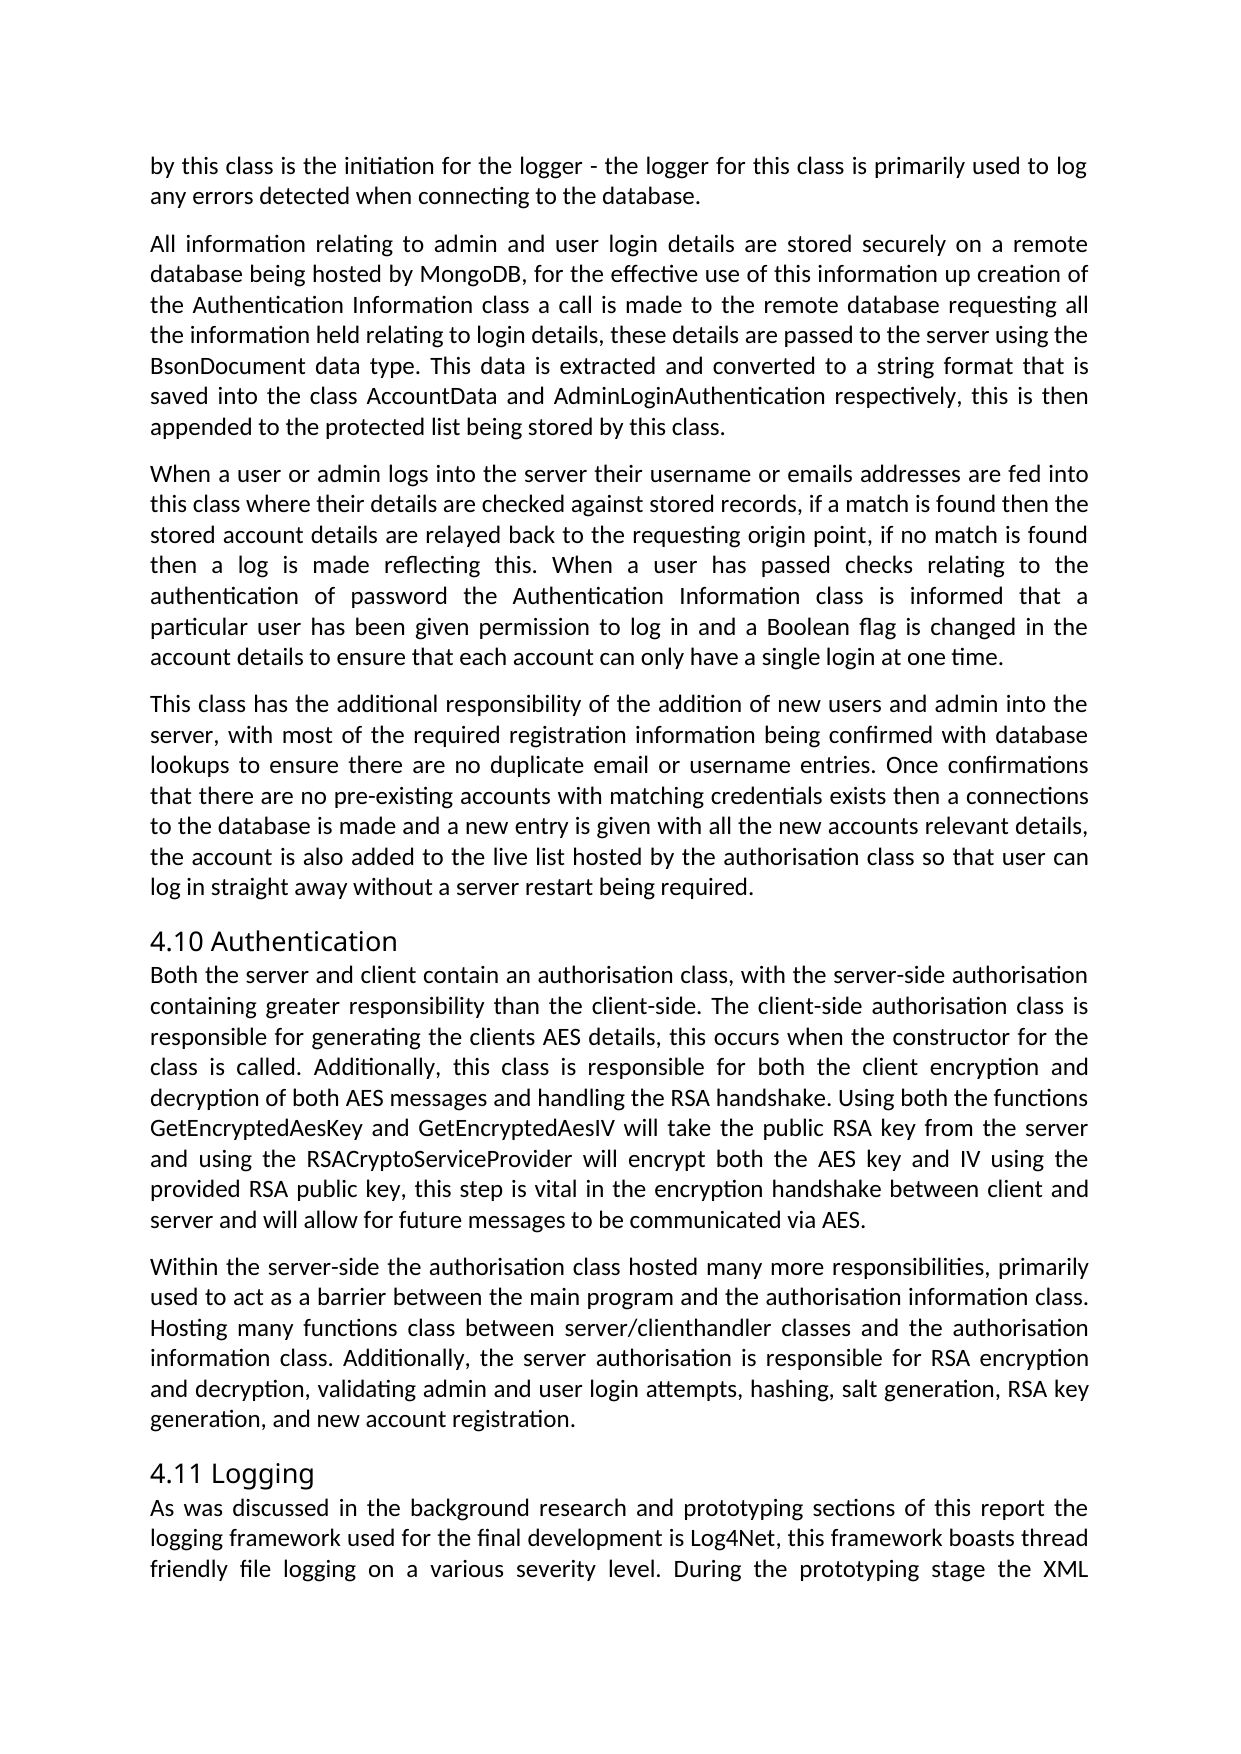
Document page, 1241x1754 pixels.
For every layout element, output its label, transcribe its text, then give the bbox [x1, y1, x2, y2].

text Both the server and client contain an authorisation class, with the server-side authorisation containing greater responsibility than the client-side. The client-side authorisation class is responsible for generating the clients AES details, this occurs when the constructor for the class is called. Additionally, this class is responsible for both the client encryption and decryption of both AES messages and handling the RSA handshake. Using both the functions GetEncryptedAesKey and GetEncryptedAesIV will take the public RSA key from the server and using the RSACryptoServiceProvider will encrypt both the AES key and IV using the provided RSA public key, this step is vital in the encryption handshake between client and server and will allow for future messages to be communicated via AES. [150, 960, 1090, 1234]
text This class has the additional responsibility of the addition of new users and admin into the server, with most of the required registration information being confirmed with database lookups to ensure there are no duplicate email or username entries. Once confirmations that there are no pre-existing accounts with matching credentials exists then a connections to the database is made and a new entry is given with all the new accounts relevant details, the account is also added to the live list hosted by the authorisation class so that user can log in straight away without a server restart being required. [150, 688, 1090, 902]
text When a user or admin logs into the server their username or emails addresses are fed into this class where their details are checked against stored records, if a match is found then the stored account details are relayed back to the requesting origin point, if no match is found then a log is made reflecting this. When a user has passed checks relating to the authentication of password the Authentication Information class is informed that a particular user has been given permission to log in and a Boolean flag is changed in the account details to ensure that each account can only have a single login at one time. [150, 458, 1090, 672]
text As was discussed in the background research and prototyping sections of this report the logging framework used for the final development is Log4Net, this framework boasts thread friendly file logging on a various severity level. During the prototyping stage the XML [150, 1492, 1090, 1583]
text Within the server-side the authorisation class hosted many more responsibilities, primarily used to act as a barrier between the main program and the authorisation information class. Hosting many functions class between server/clienthandler classes and the authorisation information class. Additionally, the server authorisation is responsible for RSA encryption and decryption, validating admin and user login attempts, hashing, salt generation, RSA key generation, and new account registration. [150, 1251, 1090, 1434]
text by this class is the initiation for the logger - the logger for this class is primarily used to log any errors detected when connecting to the database. [150, 150, 1090, 211]
text All information relating to admin and user login details are stored securely on a remote database being hosted by MongoDB, for the effective use of this information up creation of the Authentication Information class a call is made to the remote database requesting all the information held relating to login details, these details are passed to the server using the BsonDocument data type. This data is extracted and converted to a string format that is saved into the class AccountData and AdminLoginAuthentication respectively, this is then appended to the protected list being stored by this class. [150, 228, 1090, 441]
subtitle 4.11 Logging [150, 1455, 1090, 1492]
subtitle 4.10 Authentication [150, 923, 1090, 960]
